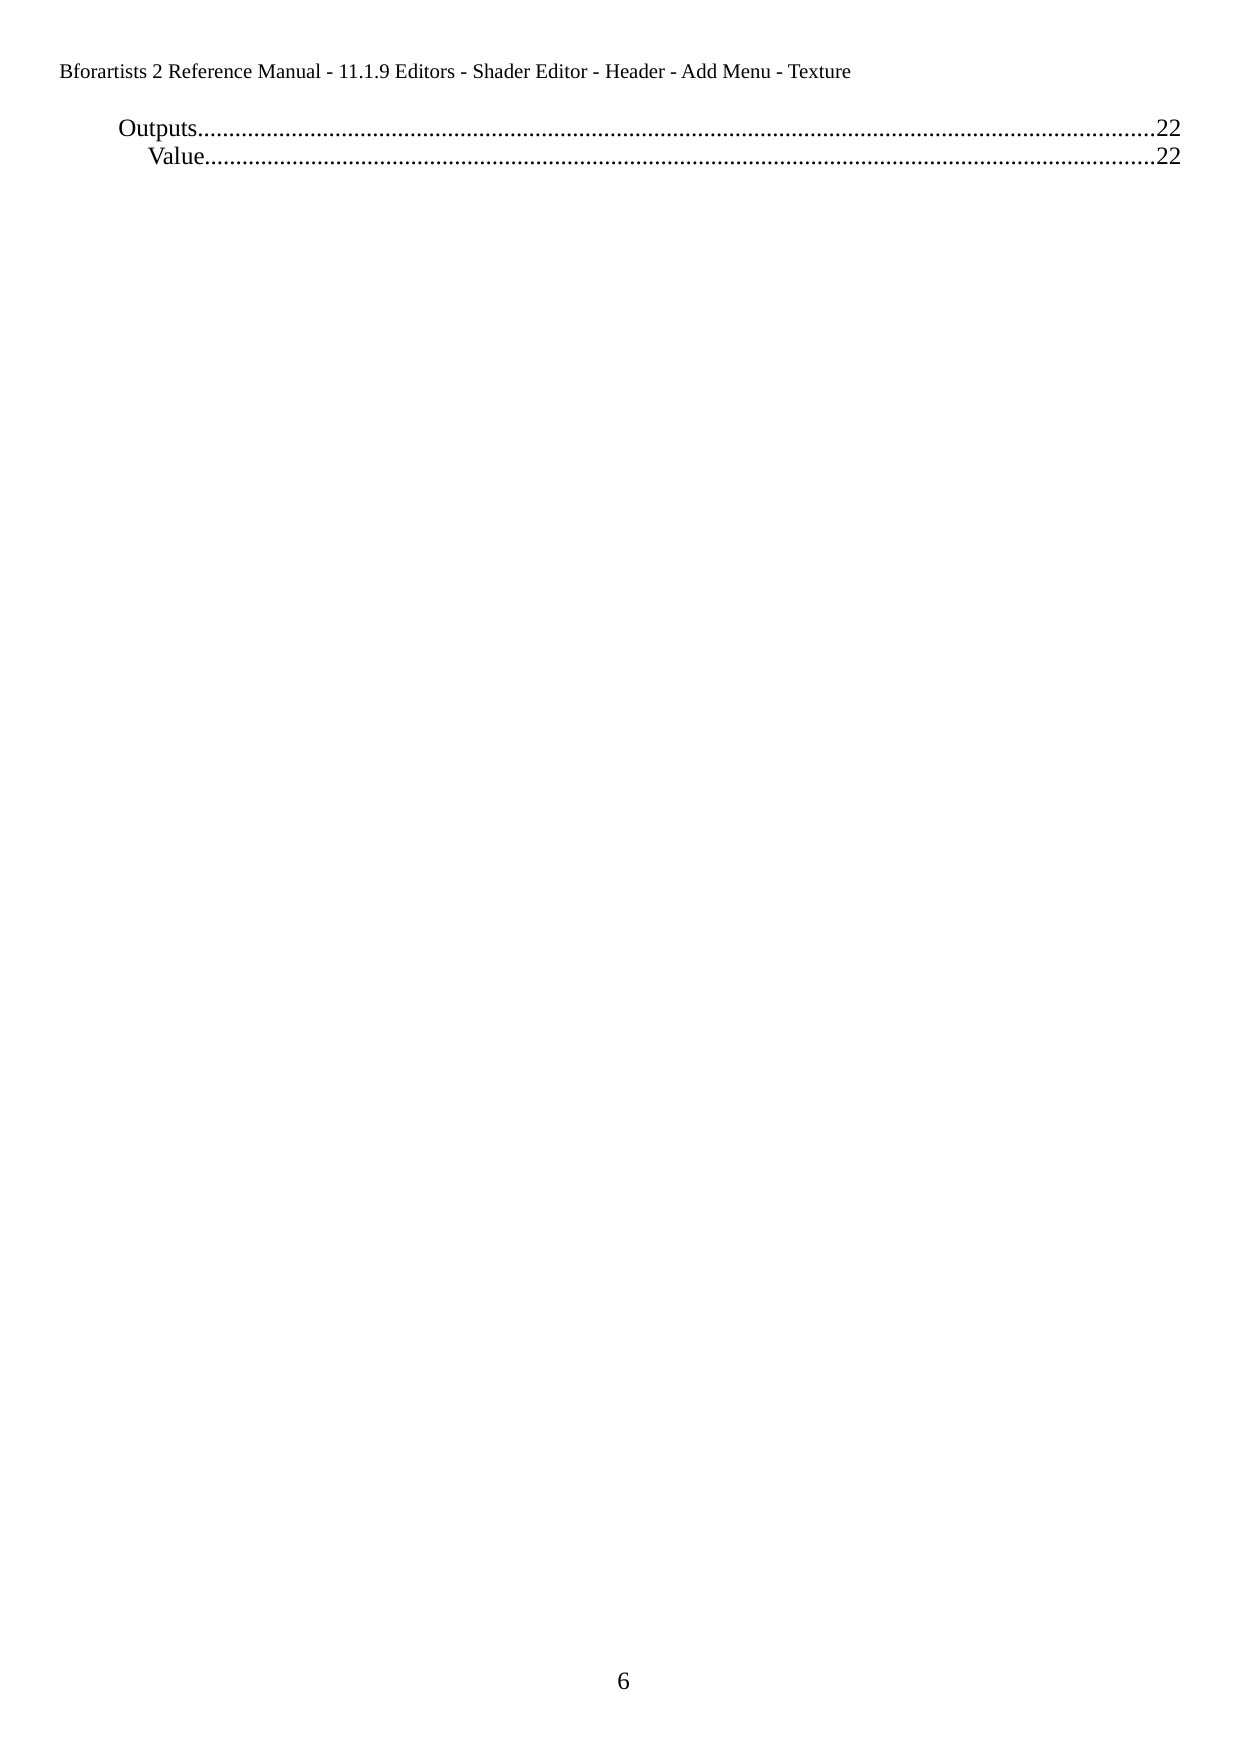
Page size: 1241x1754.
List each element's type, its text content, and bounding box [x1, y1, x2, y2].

text Outputs 22 [118, 113, 1181, 141]
text Value 22 [147, 141, 1181, 170]
